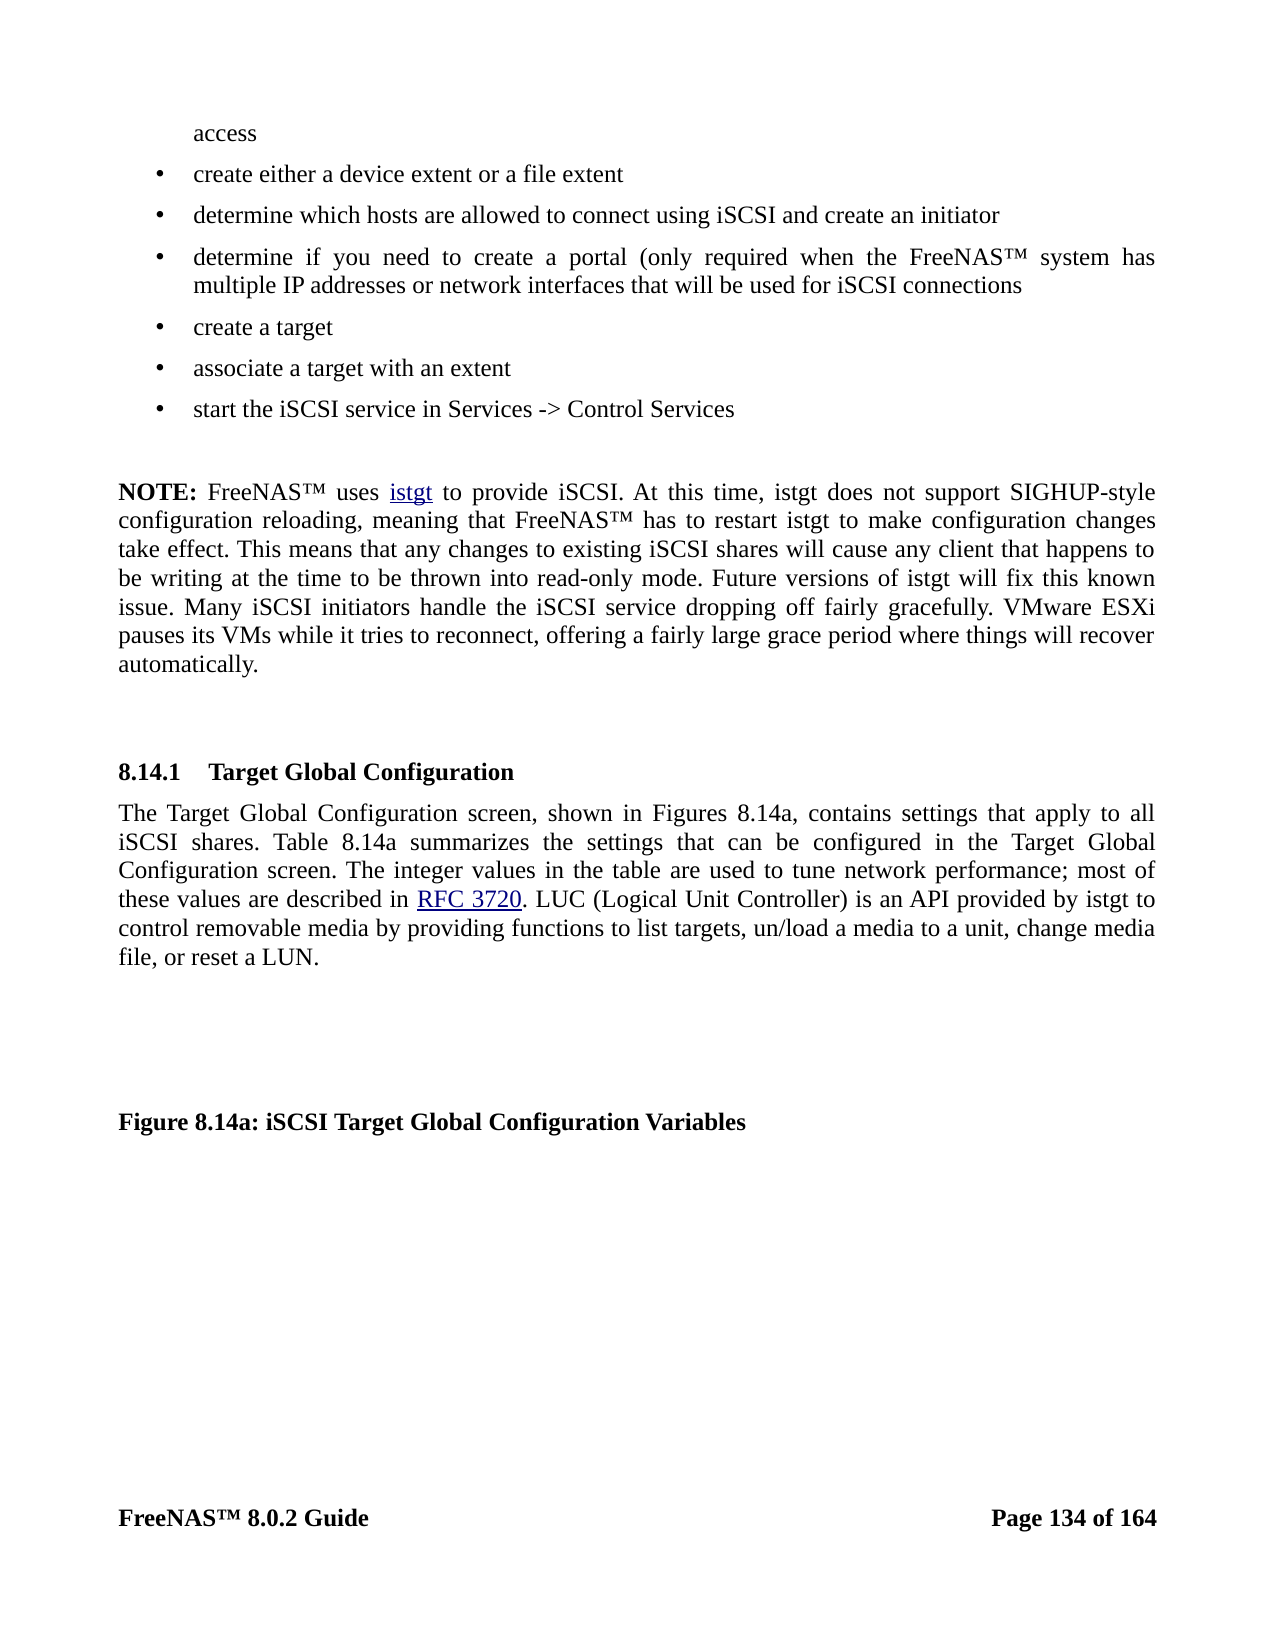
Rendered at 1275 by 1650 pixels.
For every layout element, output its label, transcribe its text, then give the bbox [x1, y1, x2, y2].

list create a target [156, 312, 1157, 341]
text Figure 8.14a: iSCSI Target Global Configuration Variables [118, 1107, 1157, 1136]
list determine which hosts are allowed to connect using iSCSI and create an initiator [156, 201, 1157, 229]
list create either a device extent or a file extent [156, 159, 1157, 188]
list determine if you need to create a portal (only required when the FreeNAS™ system has multiple IP addresses or network interfaces that will be used for iSCSI connections [156, 242, 1157, 299]
list associate a target with an extent [156, 353, 1157, 382]
list start the iSCSI service in Services -> Control Services [156, 394, 1157, 423]
text The Target Global Configuration screen, shown in Figures 8.14a, contains settings that apply to all iSCSI shares. Table 8.14a summarizes the settings that can be configured in the Target Global Configuration screen. The integer values in the table are used to tune network performance; most of these values are described in RFC 3720. LUC (Logical Unit Controller) is an API provided by istgt to control removable media by providing functions to list targets, un/load a media to a unit, change media file, or reset a LUN. [118, 798, 1157, 971]
list access [156, 118, 1157, 147]
subtitle Target Global Configuration [118, 757, 1157, 786]
text NOTE: FreeNAS™ uses istgt to provide iSCSI. At this time, istgt does not support SIGHUP-style configuration reloading, meaning that FreeNAS™ has to restart istgt to make configuration changes take effect. This means that any changes to existing iSCSI shares will cause any client that happens to be writing at the time to be thrown into read-only mode. Future versions of istgt will fix this known issue. Many iSCSI initiators handle the iSCSI service dropping off fairly gracefully. VMware ESXi pauses its VMs while it tries to reconnect, offering a fairly large grace period where things will recover automatically. [118, 477, 1157, 678]
